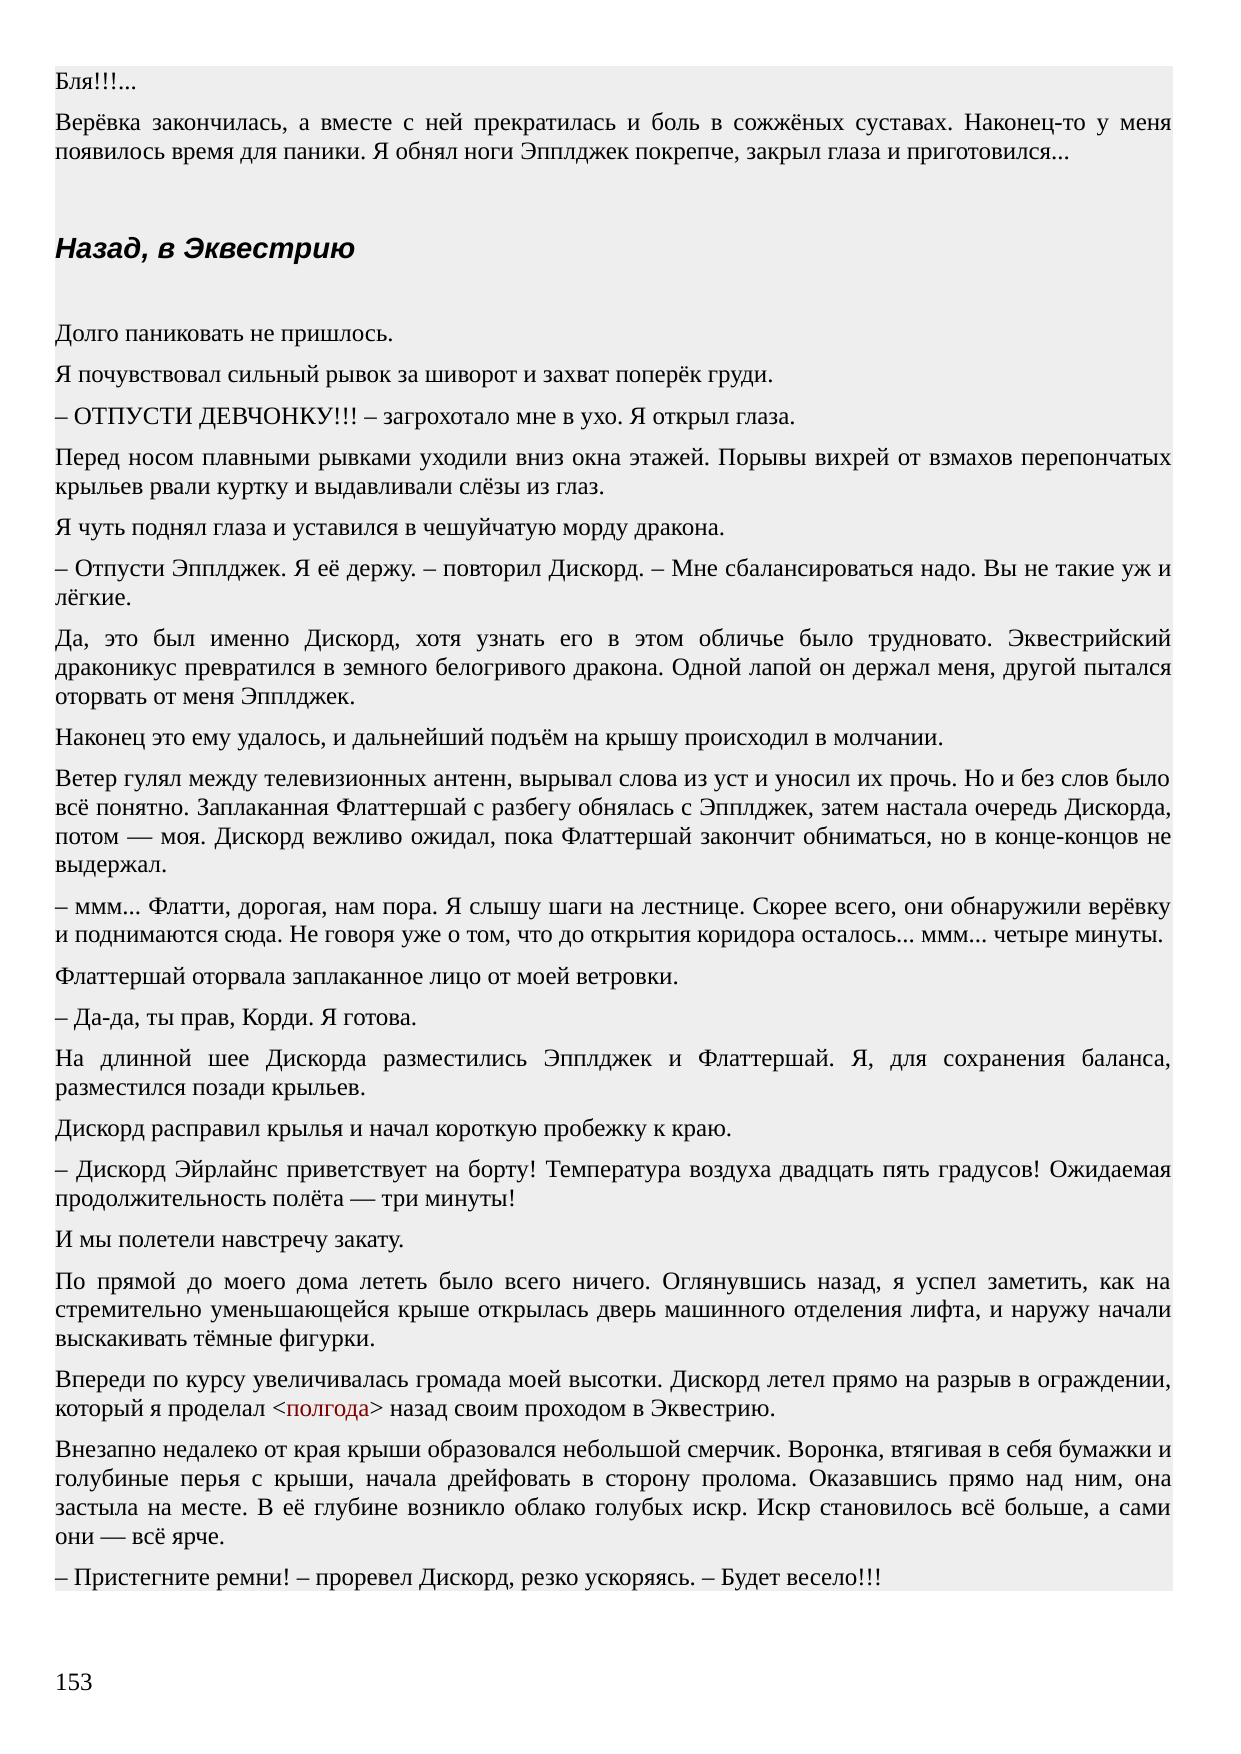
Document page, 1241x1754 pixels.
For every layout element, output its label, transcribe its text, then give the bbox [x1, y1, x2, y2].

text Внезапно недалеко от края крыши образовался небольшой смерчик. Воронка, втягивая в себя бумажки и голубиные перья с крыши, начала дрейфовать в сторону пролома. Оказавшись прямо над ним, она застыла на месте. В её глубине возникло облако голубых искр. Искр становилось всё больше, а сами они — всё ярче. [55, 1434, 1173, 1549]
subtitle Назад, в Эквестрию [55, 231, 1173, 264]
text Наконец это ему удалось, и дальнейший подъём на крышу происходил в молчании. [55, 722, 1173, 751]
text Впереди по курсу увеличивалась громада моей высотки. Дискорд летел прямо на разрыв в ограждении, который я проделал <полгода> назад своим проходом в Эквестрию. [55, 1364, 1173, 1422]
text Долго паниковать не пришлось. [55, 318, 1173, 347]
text Я чуть поднял глаза и уставился в чешуйчатую морду дракона. [55, 512, 1173, 541]
text На длинной шее Дискорда разместились Эпплджек и Флаттершай. Я, для сохранения баланса, разместился позади крыльев. [55, 1043, 1173, 1101]
text Верёвка закончилась, а вместе с ней прекратилась и боль в сожжёных суставах. Наконец-то у меня появилось время для паники. Я обнял ноги Эпплджек покрепче, закрыл глаза и приготовился... [55, 107, 1173, 165]
text Дискорд расправил крылья и начал короткую пробежку к краю. [55, 1113, 1173, 1142]
text Флаттершай оторвала заплаканное лицо от моей ветровки. [55, 961, 1173, 989]
text Ветер гулял между телевизионных антенн, вырывал слова из уст и уносил их прочь. Но и без слов было всё понятно. Заплаканная Флаттершай с разбегу обнялась с Эпплджек, затем настала очередь Дискорда, потом — моя. Дискорд вежливо ожидал, пока Флаттершай закончит обниматься, но в конце-концов не выдержал. [55, 763, 1173, 878]
text – ммм... Флатти, дорогая, нам пора. Я слышу шаги на лестнице. Скорее всего, они обнаружили верёвку и поднимаются сюда. Не говоря уже о том, что до открытия коридора осталось... ммм... четыре минуты. [55, 891, 1173, 948]
text – Дискорд Эйрлайнс приветствует на борту! Температура воздуха двадцать пять градусов! Ожидаемая продолжительность полёта — три минуты! [55, 1154, 1173, 1212]
text Да, это был именно Дискорд, хотя узнать его в этом обличье было трудновато. Эквестрийский драконикус превратился в земного белогривого дракона. Одной лапой он держал меня, другой пытался оторвать от меня Эпплджек. [55, 623, 1173, 709]
text – ОТПУСТИ ДЕВЧОНКУ!!! – загрохотало мне в ухо. Я открыл глаза. [55, 401, 1173, 429]
text И мы полетели навстречу закату. [55, 1224, 1173, 1253]
text – Отпусти Эпплджек. Я её держу. – повторил Дискорд. – Мне сбалансироваться надо. Вы не такие уж и лёгкие. [55, 553, 1173, 611]
text Перед носом плавными рывками уходили вниз окна этажей. Порывы вихрей от взмахов перепончатых крыльев рвали куртку и выдавливали слёзы из глаз. [55, 442, 1173, 499]
text Бля!!!... [55, 66, 1173, 95]
text – Да-да, ты прав, Корди. Я готова. [55, 1002, 1173, 1031]
text По прямой до моего дома лететь было всего ничего. Оглянувшись назад, я успел заметить, как на стремительно уменьшающейся крыше открылась дверь машинного отделения лифта, и наружу начали выскакивать тёмные фигурки. [55, 1266, 1173, 1352]
text Я почувствовал сильный рывок за шиворот и захват поперёк груди. [55, 359, 1173, 388]
text – Пристегните ремни! – проревел Дискорд, резко ускоряясь. – Будет весело!!! [55, 1562, 1173, 1591]
